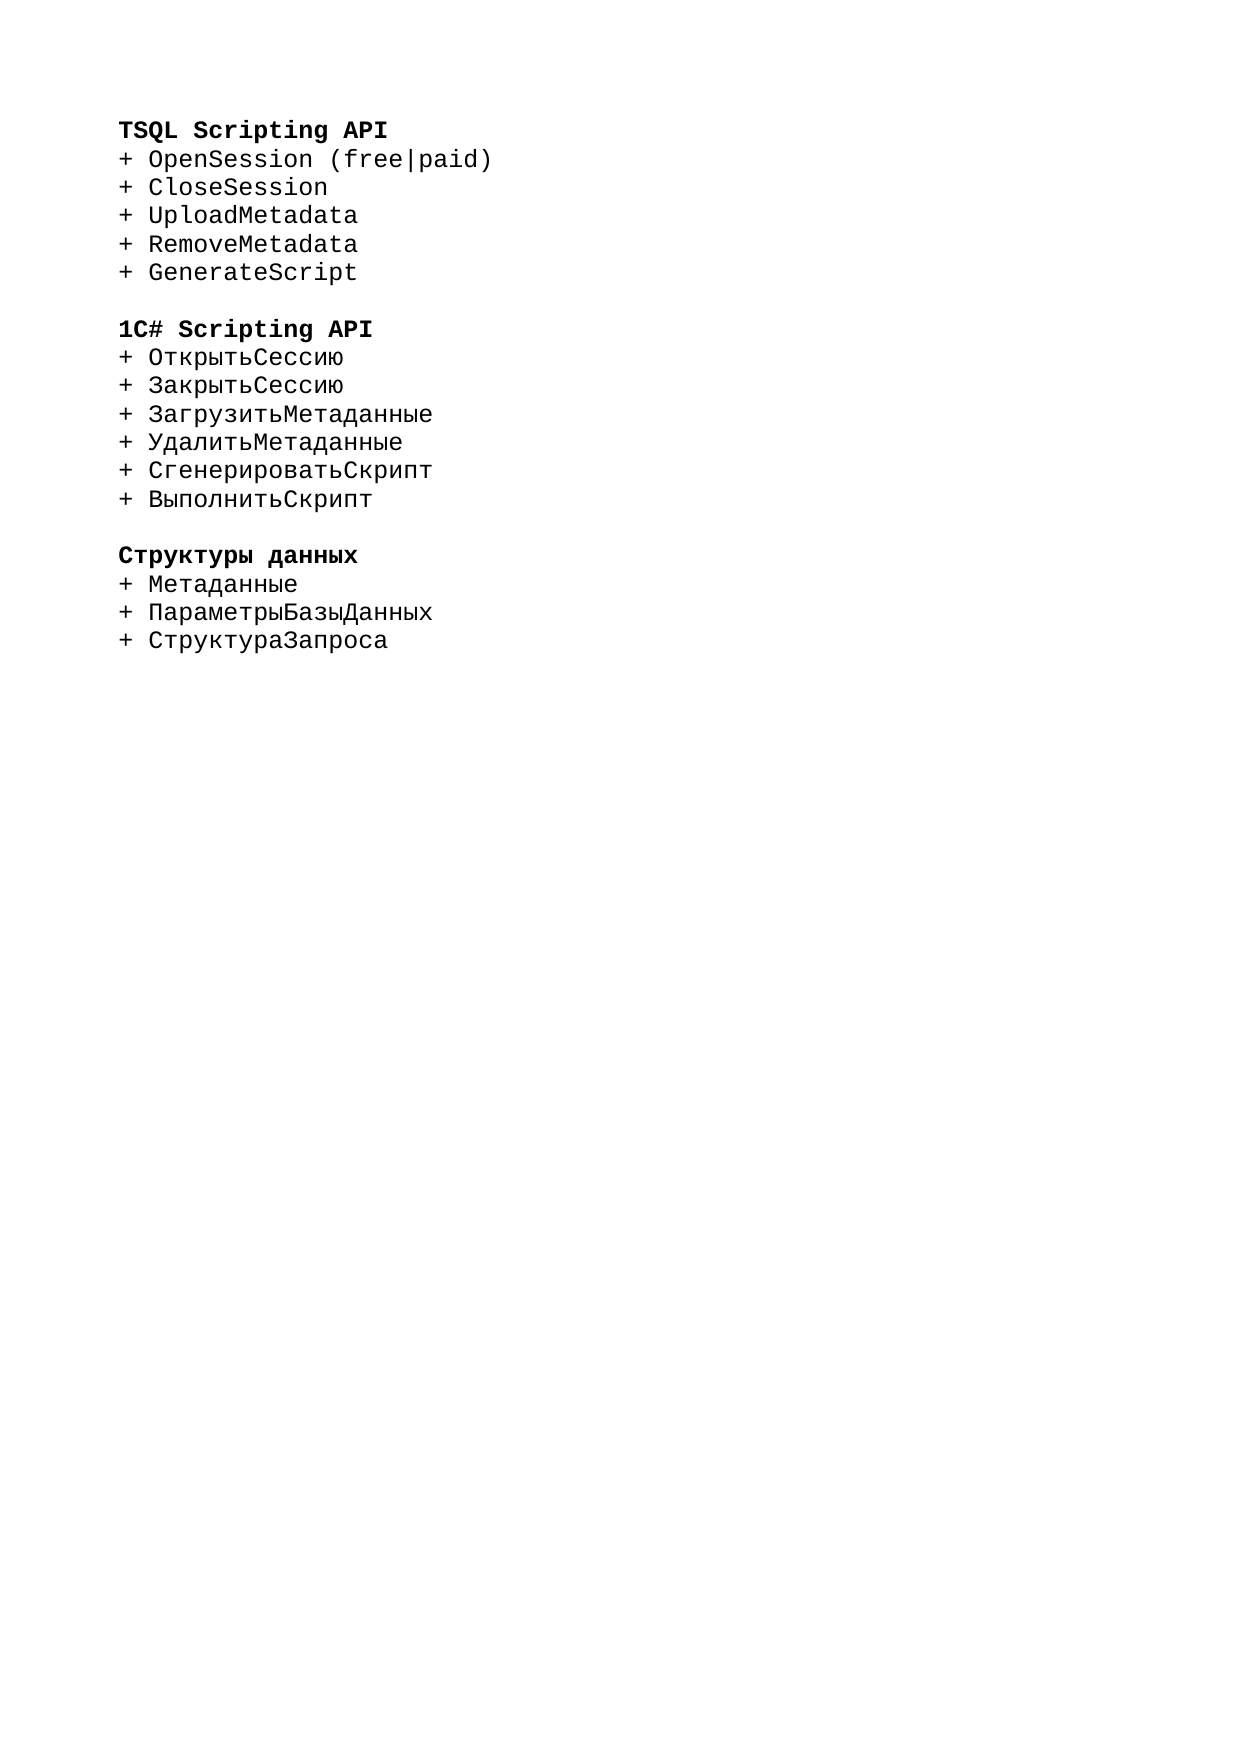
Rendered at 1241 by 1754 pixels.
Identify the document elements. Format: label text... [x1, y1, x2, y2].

text TSQL Scripting API [118, 118, 1122, 146]
text Структуры данных [118, 543, 1122, 571]
text + УдалитьМетаданные [118, 430, 1122, 458]
text + ПараметрыБазыДанных [118, 600, 1122, 628]
text + ОткрытьСессию [118, 345, 1122, 373]
text + СгенерироватьСкрипт [118, 458, 1122, 486]
text 1C# Scripting API [118, 316, 1122, 345]
text + CloseSession [118, 175, 1122, 203]
text + ЗагрузитьМетаданные [118, 401, 1122, 430]
text + UploadMetadata [118, 203, 1122, 231]
text + ЗакрытьСессию [118, 373, 1122, 401]
text + СтруктураЗапроса [118, 628, 1122, 656]
text + Метаданные [118, 571, 1122, 600]
text + GenerateScript [118, 260, 1122, 288]
text + ВыполнитьСкрипт [118, 486, 1122, 515]
text + RemoveMetadata [118, 231, 1122, 260]
text + OpenSession (free|paid) [118, 146, 1122, 175]
